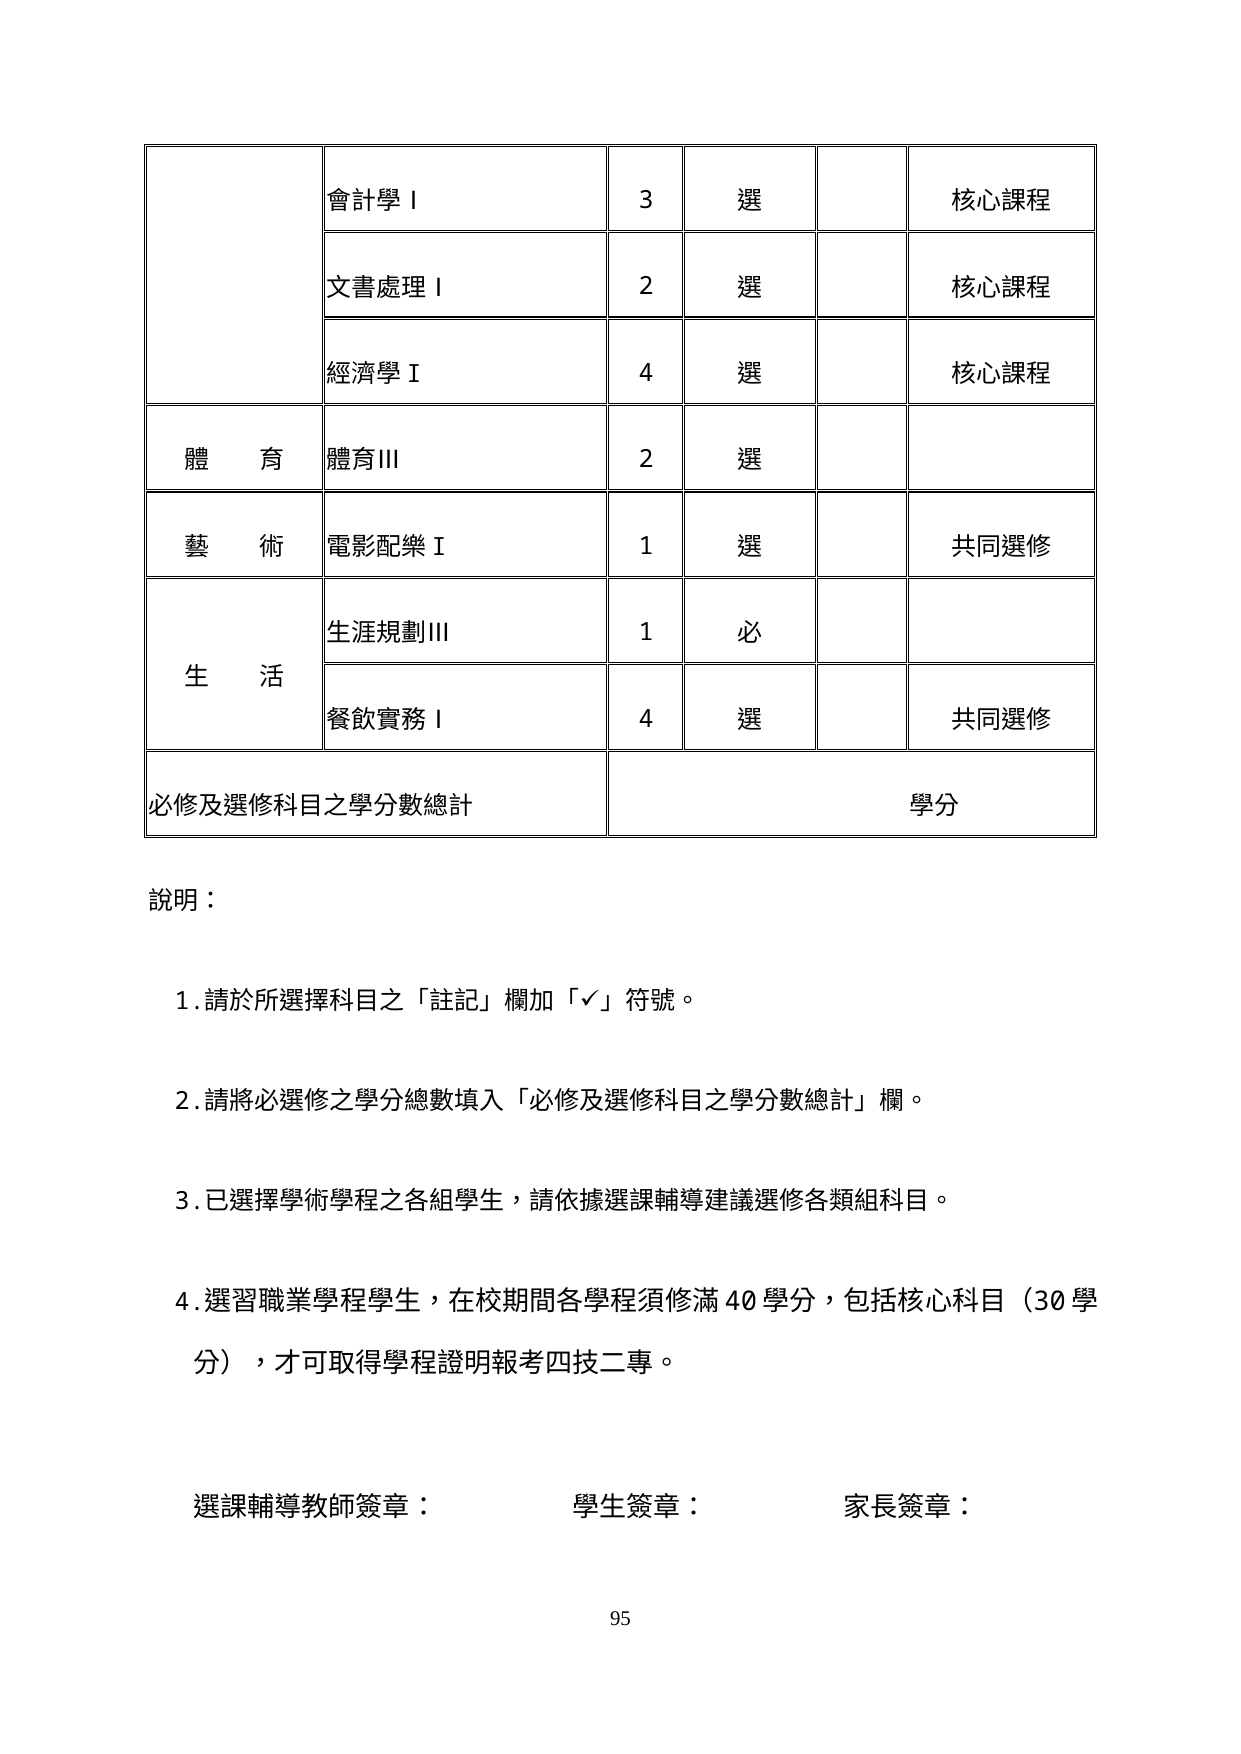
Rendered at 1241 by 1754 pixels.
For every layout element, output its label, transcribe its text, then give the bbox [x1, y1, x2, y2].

table_cell 核心課程 [909, 233, 1094, 316]
table_cell 藝 術 [147, 493, 322, 576]
table_cell 餐飲實務Ⅰ [325, 665, 606, 749]
table_cell 文書處理Ⅰ [325, 233, 606, 316]
table_cell [818, 579, 906, 662]
table_cell 選 [685, 147, 815, 230]
table_cell 體 育 [147, 406, 322, 489]
table_cell 1 [609, 493, 682, 576]
table_cell 4 [609, 320, 682, 403]
table_cell [818, 233, 906, 316]
table_cell 3 [609, 147, 682, 230]
table_cell 選 [685, 406, 815, 489]
text 選課輔導教師簽章： 學生簽章： 家長簽章： [168, 1463, 1122, 1526]
text 說明： [118, 857, 1122, 919]
text 2.請將必選修之學分總數填入「必修及選修科目之學分數總計」欄。 [118, 1057, 1122, 1119]
table_cell [818, 493, 906, 576]
table_cell 核心課程 [909, 147, 1094, 230]
table_cell [909, 579, 1094, 662]
text 4.選習職業學程學生，在校期間各學程須修滿40學分，包括核心科目（30學分），才可取得學程證明報考四技二專。 [174, 1257, 1122, 1382]
table_cell 體育Ⅲ [325, 406, 606, 489]
table_cell [818, 320, 906, 403]
table_cell 生涯規劃Ⅲ [325, 579, 606, 662]
table_cell 選 [685, 665, 815, 749]
table_cell [818, 406, 906, 489]
table_cell 經濟學I [325, 320, 606, 403]
table_cell [909, 406, 1094, 489]
text 3.已選擇學術學程之各組學生，請依據選課輔導建議選修各類組科目。 [118, 1157, 1122, 1219]
text 1.請於所選擇科目之「註記」欄加「ü」符號。 [118, 957, 1122, 1019]
table_cell 選 [685, 320, 815, 403]
table_cell 2 [609, 233, 682, 316]
table_cell 生 活 [147, 579, 322, 749]
table_cell 2 [609, 406, 682, 489]
table_cell [818, 147, 906, 230]
table_cell 選 [685, 233, 815, 316]
table_cell 共同選修 [909, 493, 1094, 576]
table_cell 共同選修 [909, 665, 1094, 749]
table_cell 核心課程 [909, 320, 1094, 403]
table_cell [147, 147, 322, 403]
table_cell [818, 665, 906, 749]
table_cell 學分 [609, 752, 1094, 835]
table_cell 必修及選修科目之學分數總計 [147, 752, 606, 835]
table_cell 電影配樂I [325, 493, 606, 576]
table_cell 會計學Ⅰ [325, 147, 606, 230]
table_cell 必 [685, 579, 815, 662]
table_cell 4 [609, 665, 682, 749]
table_cell 1 [609, 579, 682, 662]
table_cell 選 [685, 493, 815, 576]
